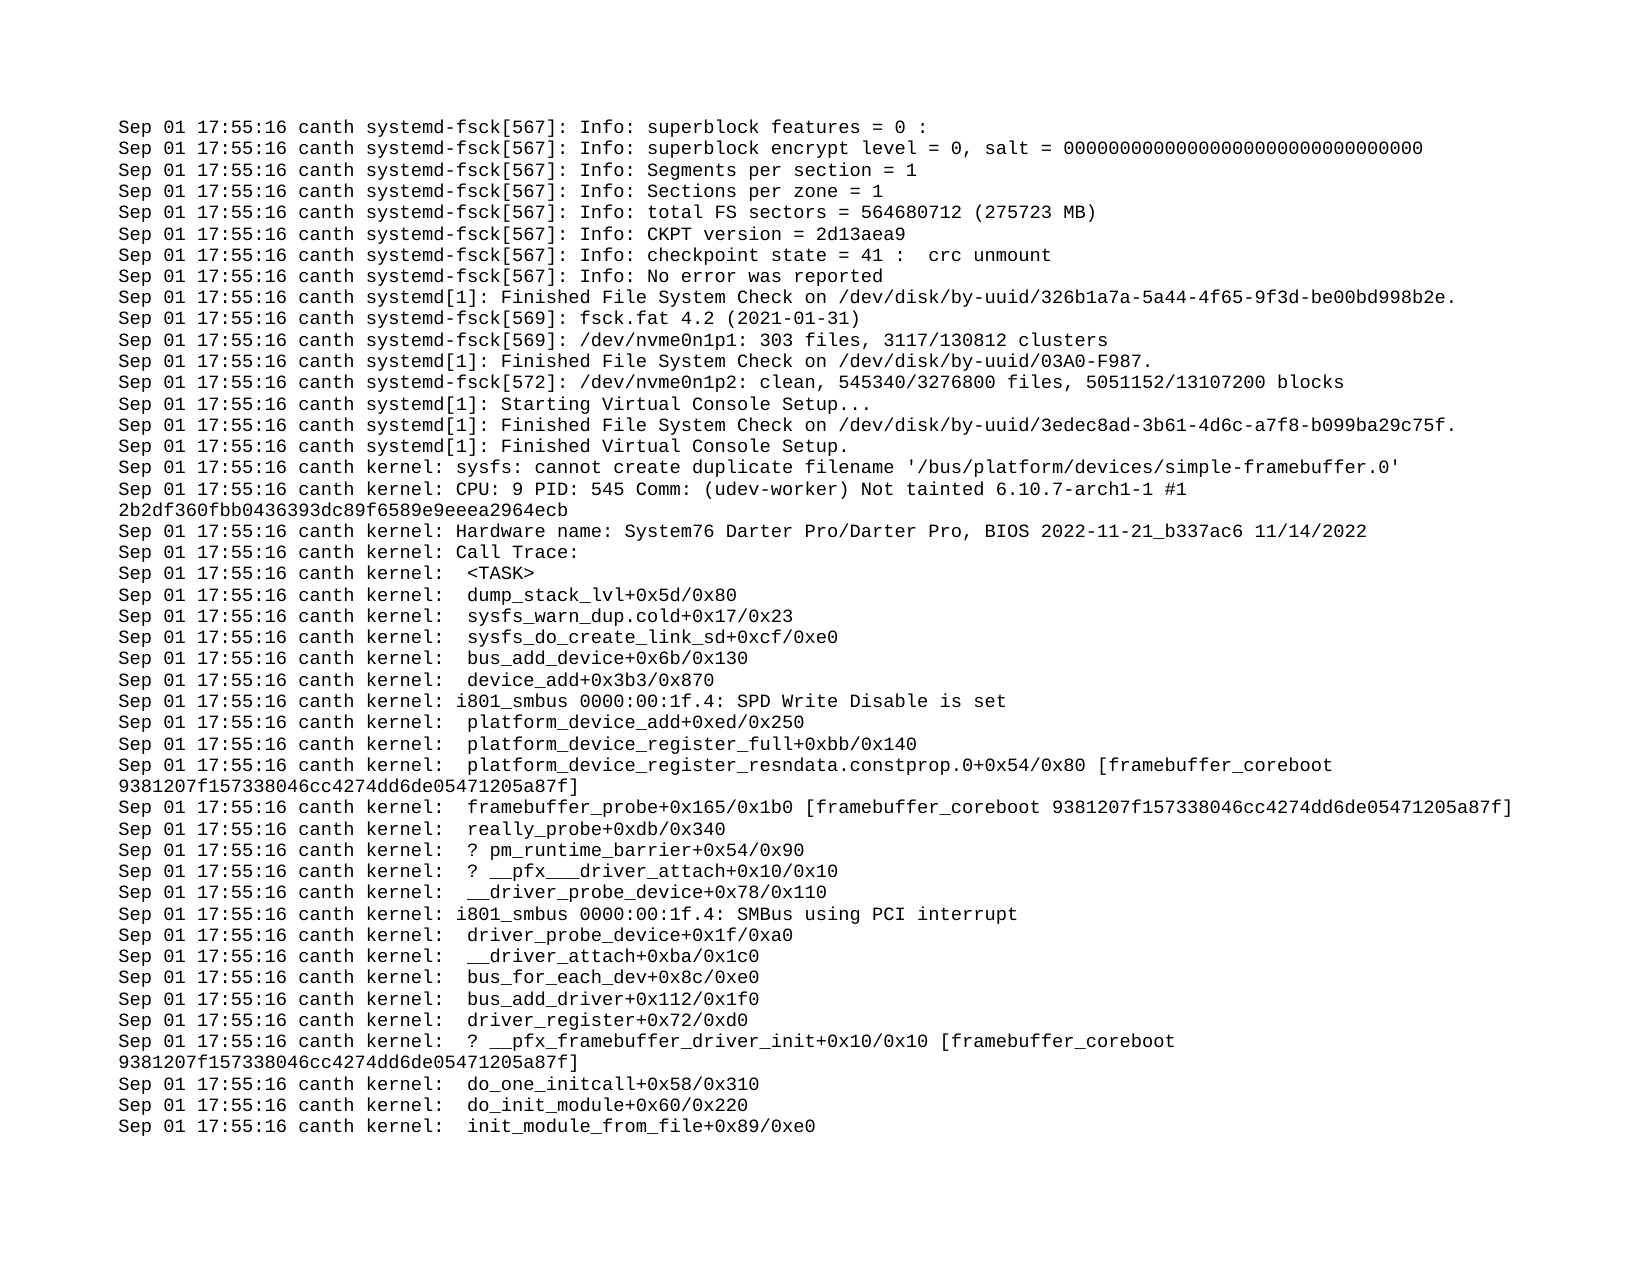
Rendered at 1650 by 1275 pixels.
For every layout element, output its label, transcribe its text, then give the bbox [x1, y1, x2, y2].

text Sep 01 17:55:16 canth kernel: device_add+0x3b3/0x870 [118, 671, 1532, 692]
text Sep 01 17:55:16 canth systemd[1]: Finished Virtual Console Setup. [118, 437, 1532, 458]
text Sep 01 17:55:16 canth kernel: do_init_module+0x60/0x220 [118, 1096, 1532, 1117]
text Sep 01 17:55:16 canth systemd[1]: Finished File System Check on /dev/disk/by-uuid/03A0-F987. [118, 352, 1532, 373]
text Sep 01 17:55:16 canth systemd-fsck[567]: Info: Sections per zone = 1 [118, 182, 1532, 203]
text Sep 01 17:55:16 canth kernel: __driver_attach+0xba/0x1c0 [118, 947, 1532, 968]
text Sep 01 17:55:16 canth systemd[1]: Finished File System Check on /dev/disk/by-uuid/3edec8ad-3b61-4d6c-a7f8-b099ba29c75f. [118, 416, 1532, 437]
text Sep 01 17:55:16 canth kernel: bus_for_each_dev+0x8c/0xe0 [118, 968, 1532, 989]
text Sep 01 17:55:16 canth systemd-fsck[567]: Info: Segments per section = 1 [118, 161, 1532, 182]
text Sep 01 17:55:16 canth kernel: framebuffer_probe+0x165/0x1b0 [framebuffer_coreboot 9381207f157338046cc4274dd6de05471205a87f] [118, 798, 1532, 819]
text Sep 01 17:55:16 canth kernel: i801_smbus 0000:00:1f.4: SMBus using PCI interrupt [118, 904, 1532, 926]
text Sep 01 17:55:16 canth kernel: sysfs: cannot create duplicate filename '/bus/platform/devices/simple-framebuffer.0' [118, 458, 1532, 479]
text Sep 01 17:55:16 canth systemd-fsck[569]: /dev/nvme0n1p1: 303 files, 3117/130812 clusters [118, 331, 1532, 352]
text Sep 01 17:55:16 canth systemd-fsck[567]: Info: superblock encrypt level = 0, salt = 00000000000000000000000000000000 [118, 139, 1532, 161]
text Sep 01 17:55:16 canth kernel: ? __pfx_framebuffer_driver_init+0x10/0x10 [framebuffer_coreboot 9381207f157338046cc4274dd6de05471205a87f] [118, 1032, 1532, 1074]
text Sep 01 17:55:16 canth kernel: really_probe+0xdb/0x340 [118, 819, 1532, 841]
text Sep 01 17:55:16 canth kernel: bus_add_device+0x6b/0x130 [118, 649, 1532, 671]
text Sep 01 17:55:16 canth kernel: platform_device_register_resndata.constprop.0+0x54/0x80 [framebuffer_coreboot 9381207f157338046cc4274dd6de05471205a87f] [118, 756, 1532, 798]
text Sep 01 17:55:16 canth kernel: driver_probe_device+0x1f/0xa0 [118, 926, 1532, 947]
text Sep 01 17:55:16 canth systemd-fsck[567]: Info: No error was reported [118, 267, 1532, 288]
text Sep 01 17:55:16 canth kernel: sysfs_do_create_link_sd+0xcf/0xe0 [118, 628, 1532, 649]
text Sep 01 17:55:16 canth systemd-fsck[569]: fsck.fat 4.2 (2021-01-31) [118, 309, 1532, 331]
text Sep 01 17:55:16 canth kernel: i801_smbus 0000:00:1f.4: SPD Write Disable is set [118, 692, 1532, 713]
text Sep 01 17:55:16 canth systemd[1]: Finished File System Check on /dev/disk/by-uuid/326b1a7a-5a44-4f65-9f3d-be00bd998b2e. [118, 288, 1532, 309]
text Sep 01 17:55:16 canth kernel: Call Trace: [118, 543, 1532, 564]
text Sep 01 17:55:16 canth systemd[1]: Starting Virtual Console Setup... [118, 394, 1532, 416]
text Sep 01 17:55:16 canth systemd-fsck[567]: Info: CKPT version = 2d13aea9 [118, 224, 1532, 246]
text Sep 01 17:55:16 canth kernel: <TASK> [118, 564, 1532, 586]
text Sep 01 17:55:16 canth systemd-fsck[567]: Info: superblock features = 0 : [118, 118, 1532, 139]
text Sep 01 17:55:16 canth kernel: platform_device_register_full+0xbb/0x140 [118, 734, 1532, 756]
text Sep 01 17:55:16 canth kernel: driver_register+0x72/0xd0 [118, 1011, 1532, 1032]
text Sep 01 17:55:16 canth kernel: CPU: 9 PID: 545 Comm: (udev-worker) Not tainted 6.10.7-arch1-1 #1 2b2df360fbb0436393dc89f6589e9eeea2964ecb [118, 479, 1532, 522]
text Sep 01 17:55:16 canth kernel: bus_add_driver+0x112/0x1f0 [118, 989, 1532, 1011]
text Sep 01 17:55:16 canth systemd-fsck[572]: /dev/nvme0n1p2: clean, 545340/3276800 files, 5051152/13107200 blocks [118, 373, 1532, 394]
text Sep 01 17:55:16 canth kernel: ? __pfx___driver_attach+0x10/0x10 [118, 862, 1532, 883]
text Sep 01 17:55:16 canth kernel: dump_stack_lvl+0x5d/0x80 [118, 586, 1532, 607]
text Sep 01 17:55:16 canth kernel: ? pm_runtime_barrier+0x54/0x90 [118, 841, 1532, 862]
text Sep 01 17:55:16 canth kernel: Hardware name: System76 Darter Pro/Darter Pro, BIOS 2022-11-21_b337ac6 11/14/2022 [118, 522, 1532, 543]
text Sep 01 17:55:16 canth kernel: do_one_initcall+0x58/0x310 [118, 1074, 1532, 1096]
text Sep 01 17:55:16 canth kernel: init_module_from_file+0x89/0xe0 [118, 1117, 1532, 1138]
text Sep 01 17:55:16 canth kernel: __driver_probe_device+0x78/0x110 [118, 883, 1532, 904]
text Sep 01 17:55:16 canth systemd-fsck[567]: Info: total FS sectors = 564680712 (275723 MB) [118, 203, 1532, 224]
text Sep 01 17:55:16 canth kernel: platform_device_add+0xed/0x250 [118, 713, 1532, 734]
text Sep 01 17:55:16 canth systemd-fsck[567]: Info: checkpoint state = 41 : crc unmount [118, 246, 1532, 267]
text Sep 01 17:55:16 canth kernel: sysfs_warn_dup.cold+0x17/0x23 [118, 607, 1532, 628]
